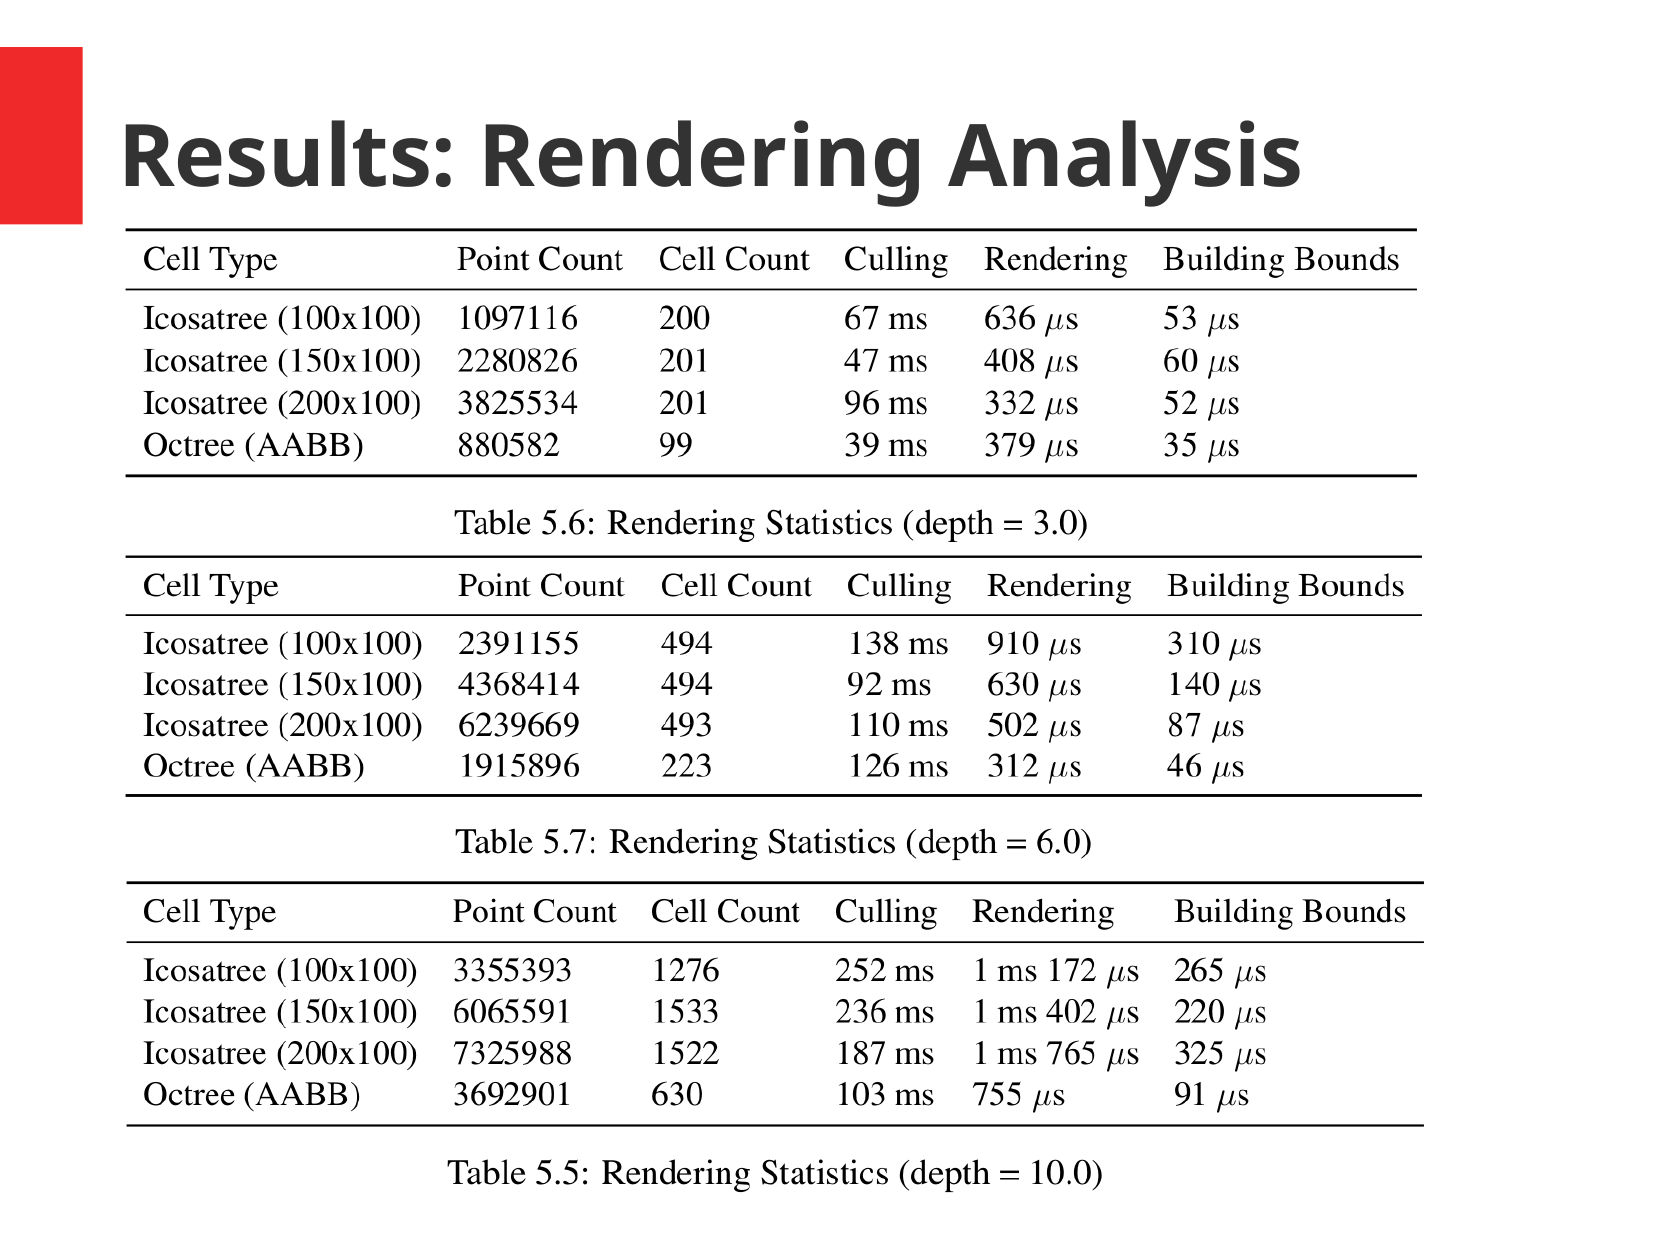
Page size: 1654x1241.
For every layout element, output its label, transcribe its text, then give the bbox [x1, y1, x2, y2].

title Results: Rendering Analysis [118, 49, 1571, 257]
picture [112, 214, 1436, 1205]
